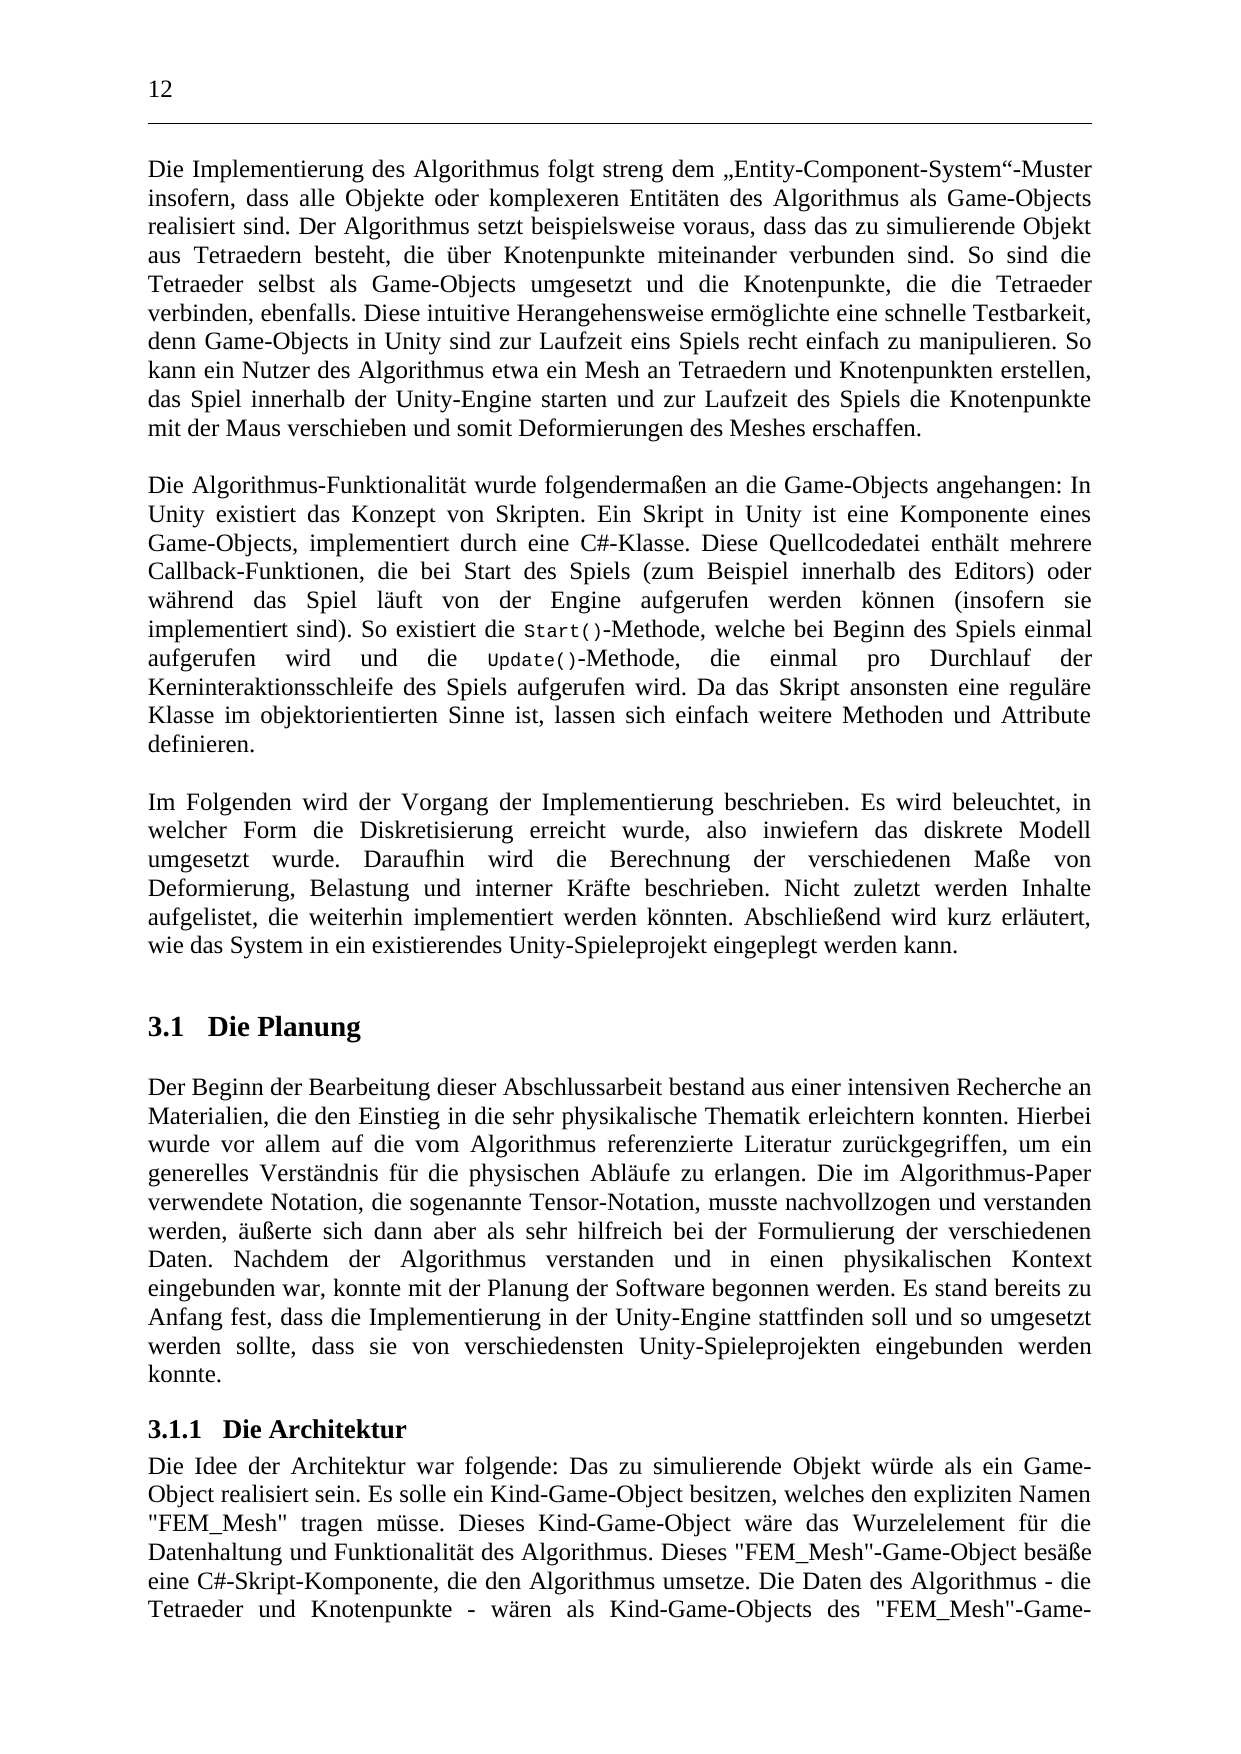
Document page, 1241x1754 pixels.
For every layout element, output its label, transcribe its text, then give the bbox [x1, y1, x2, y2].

text Der Beginn der Bearbeitung dieser Abschlussarbeit bestand aus einer intensiven Recherche an Materialien, die den Einstieg in die sehr physikalische Thematik erleichtern konnten. Hierbei wurde vor allem auf die vom Algorithmus referenzierte Literatur zurückgegriffen, um ein generelles Verständnis für die physischen Abläufe zu erlangen. Die im Algorithmus-Paper verwendete Notation, die sogenannte Tensor-Notation, musste nachvollzogen und verstanden werden, äußerte sich dann aber als sehr hilfreich bei der Formulierung der verschiedenen Daten. Nachdem der Algorithmus verstanden und in einen physikalischen Kontext eingebunden war, konnte mit der Planung der Software begonnen werden. Es stand bereits zu Anfang fest, dass die Implementierung in der Unity-Engine stattfinden soll und so umgesetzt werden sollte, dass sie von verschiedensten Unity-Spieleprojekten eingebunden werden konnte. [148, 1072, 1092, 1388]
text Im Folgenden wird der Vorgang der Implementierung beschrieben. Es wird beleuchtet, in welcher Form die Diskretisierung erreicht wurde, also inwiefern das diskrete Modell umgesetzt wurde. Daraufhin wird die Berechnung der verschiedenen Maße von Deformierung, Belastung und interner Kräfte beschrieben. Nicht zuletzt werden Inhalte aufgelistet, die weiterhin implementiert werden könnten. Abschließend wird kurz erläutert, wie das System in ein existierendes Unity-Spieleprojekt eingeplegt werden kann. [148, 787, 1092, 959]
text Die Idee der Architektur war folgende: Das zu simulierende Objekt würde als ein Game-Object realisiert sein. Es solle ein Kind-Game-Object besitzen, welches den expliziten Namen "FEM_Mesh" tragen müsse. Dieses Kind-Game-Object wäre das Wurzelelement für die Datenhaltung und Funktionalität des Algorithmus. Dieses "FEM_Mesh"-Game-Object besäße eine C#-Skript-Komponente, die den Algorithmus umsetze. Die Daten des Algorithmus - die Tetraeder und Knotenpunkte - wären als Kind-Game-Objects des "FEM_Mesh"-Game- [148, 1451, 1092, 1623]
text Die Implementierung des Algorithmus folgt streng dem „Entity-Component-System“-Muster insofern, dass alle Objekte oder komplexeren Entitäten des Algorithmus als Game-Objects realisiert sind. Der Algorithmus setzt beispielsweise voraus, dass das zu simulierende Objekt aus Tetraedern besteht, die über Knotenpunkte miteinander verbunden sind. So sind die Tetraeder selbst als Game-Objects umgesetzt und die Knotenpunkte, die die Tetraeder verbinden, ebenfalls. Diese intuitive Herangehensweise ermöglichte eine schnelle Testbarkeit, denn Game-Objects in Unity sind zur Laufzeit eins Spiels recht einfach zu manipulieren. So kann ein Nutzer des Algorithmus etwa ein Mesh an Tetraedern und Knotenpunkten erstellen, das Spiel innerhalb der Unity-Engine starten und zur Laufzeit des Spiels die Knotenpunkte mit der Maus verschieben und somit Deformierungen des Meshes erschaffen. [148, 154, 1092, 441]
subtitle Die Architektur [148, 1413, 1092, 1444]
subtitle Die Planung [148, 1009, 1092, 1043]
text Die Algorithmus-Funktionalität wurde folgendermaßen an die Game-Objects angehangen: In Unity existiert das Konzept von Skripten. Ein Skript in Unity ist eine Komponente eines Game-Objects, implementiert durch eine C#-Klasse. Diese Quellcodedatei enthält mehrere Callback-Funktionen, die bei Start des Spiels (zum Beispiel innerhalb des Editors) oder während das Spiel läuft von der Engine aufgerufen werden können (insofern sie implementiert sind). So existiert die Start()-Methode, welche bei Beginn des Spiels einmal aufgerufen wird und die Update()-Methode, die einmal pro Durchlauf der Kerninteraktionsschleife des Spiels aufgerufen wird. Da das Skript ansonsten eine reguläre Klasse im objektorientierten Sinne ist, lassen sich einfach weitere Methoden und Attribute definieren. [148, 470, 1092, 758]
